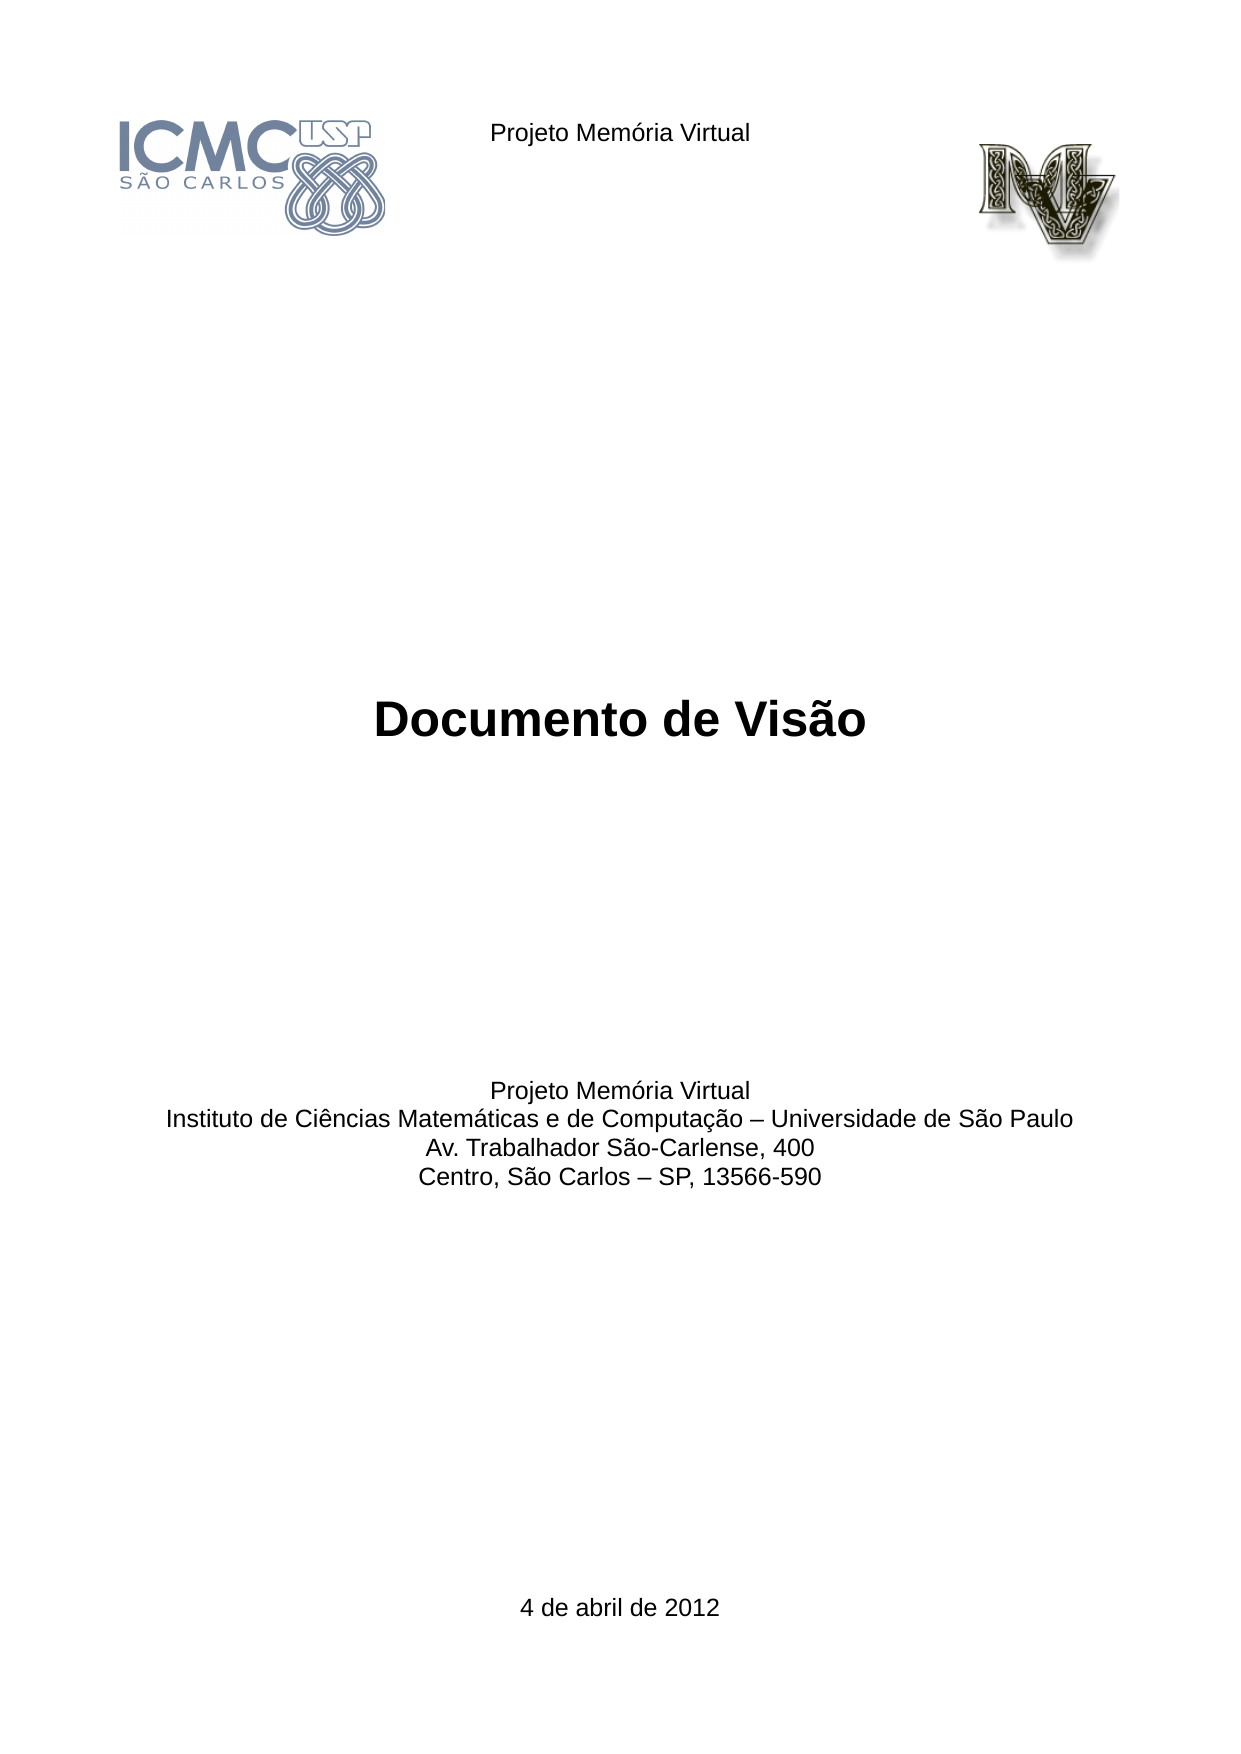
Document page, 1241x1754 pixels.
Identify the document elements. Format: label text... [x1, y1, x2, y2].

picture [119, 120, 386, 236]
text Instituto de Ciências Matemáticas e de Computação – Universidade de São Paulo [118, 1104, 1122, 1133]
text 4 de abril de 2012 [118, 1593, 1122, 1622]
text Projeto Memória Virtual [118, 1076, 1122, 1104]
text Documento de Visão [118, 689, 1122, 747]
text Av. Trabalhador São-Carlense, 400 [118, 1133, 1122, 1162]
picture [971, 120, 1120, 269]
text Projeto Memória Virtual [118, 118, 1122, 147]
text Centro, São Carlos – SP, 13566-590 [118, 1162, 1122, 1191]
